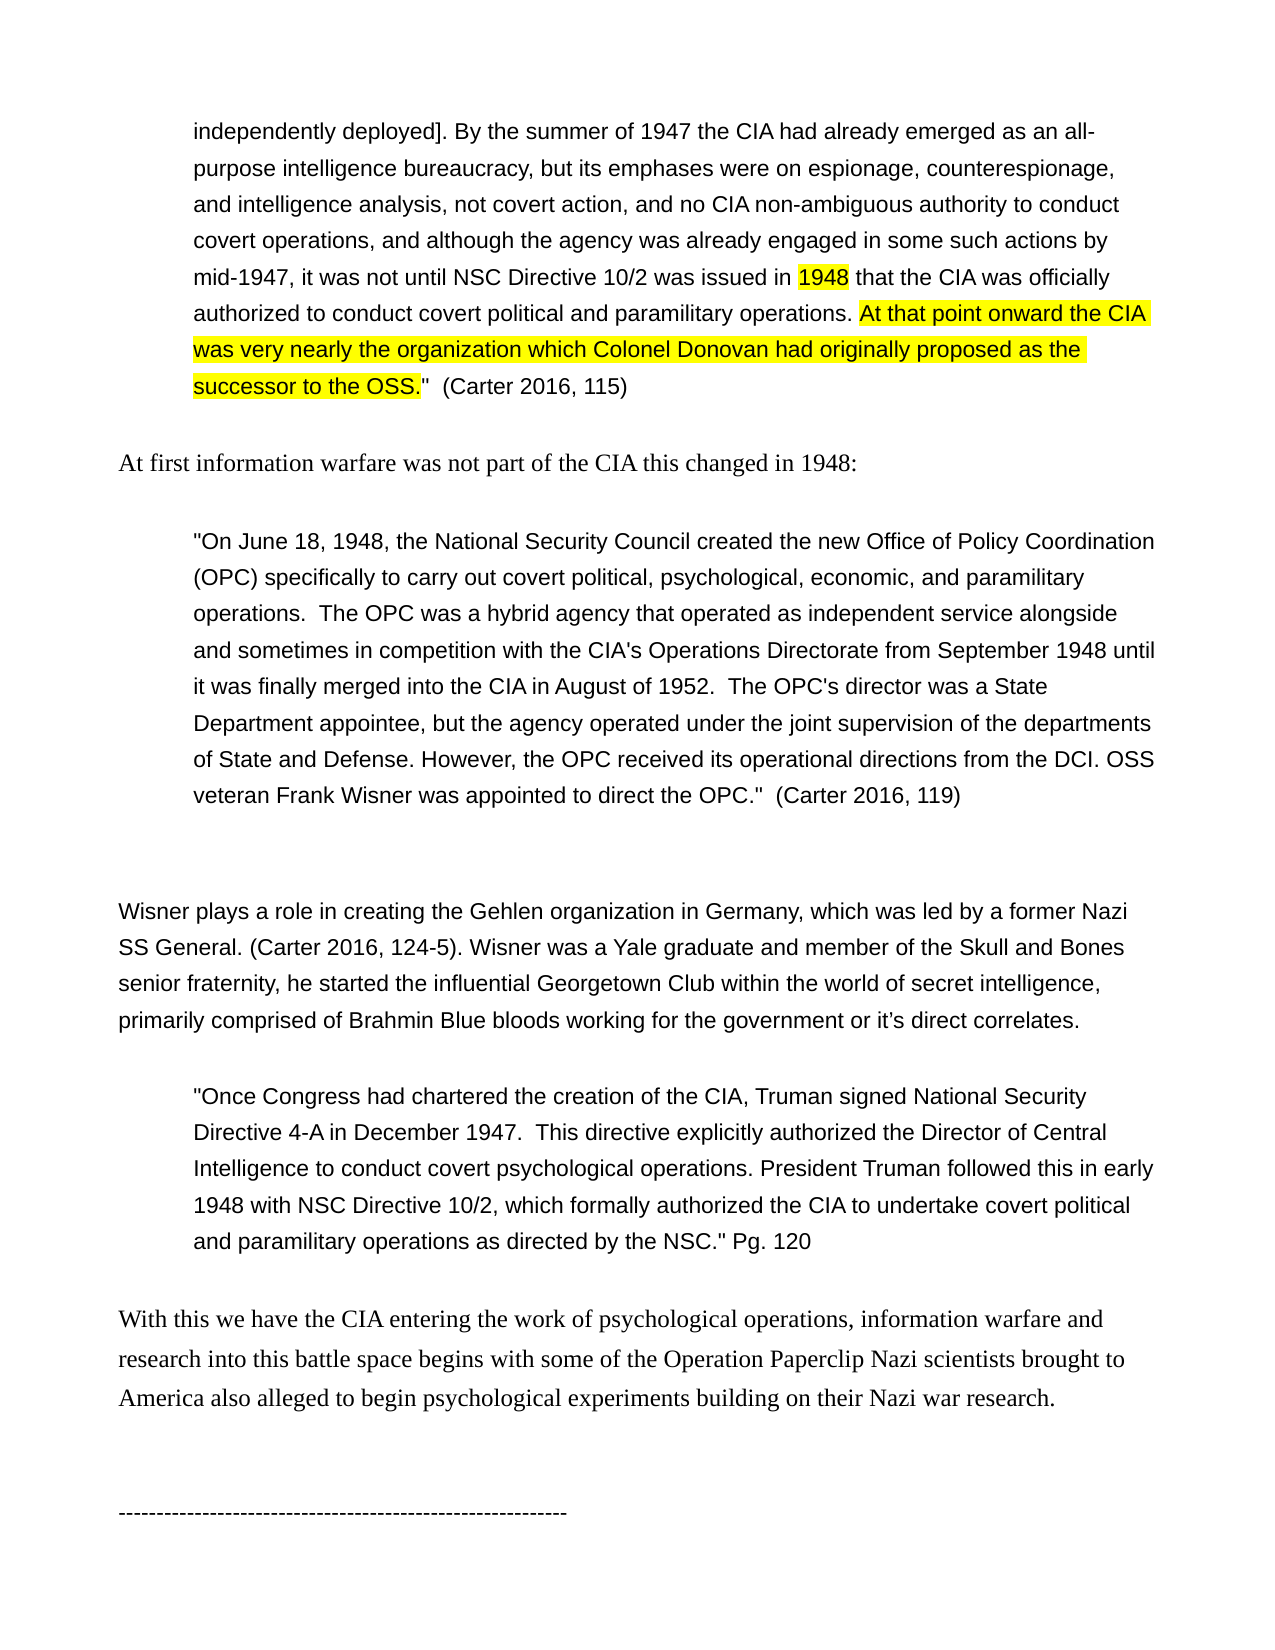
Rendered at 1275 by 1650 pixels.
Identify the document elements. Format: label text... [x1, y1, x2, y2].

text ----------------------------------------------------------- [118, 1499, 1157, 1525]
text Wisner plays a role in creating the Gehlen organization in Germany, which was led by a former Nazi SS General. (Carter 2016, 124-5). Wisner was a Yale graduate and member of the Skull and Bones senior fraternity, he started the influential Georgetown Club within the world of secret intelligence, primarily comprised of Brahmin Blue bloods working for the government or it’s direct correlates. [118, 898, 1157, 1033]
text "Once Congress had chartered the creation of the CIA, Truman signed National Security Directive 4-A in December 1947. This directive explicitly authorized the Director of Central Intelligence to conduct covert psychological operations. President Truman followed this in early 1948 with NSC Directive 10/2, which formally authorized the CIA to undertake covert political and paramilitary operations as directed by the NSC." Pg. 120 [193, 1083, 1157, 1254]
text independently deployed]. By the summer of 1947 the CIA had already emerged as an all-purpose intelligence bureaucracy, but its emphases were on espionage, counterespionage, and intelligence analysis, not covert action, and no CIA non-ambiguous authority to conduct covert operations, and although the agency was already engaged in some such actions by mid-1947, it was not until NSC Directive 10/2 was issued in 1948 that the CIA was officially authorized to conduct covert political and paramilitary operations. At that point onward the CIA was very nearly the organization which Colonel Donovan had originally proposed as the successor to the OSS." (Carter 2016, 115) [193, 118, 1157, 399]
text "On June 18, 1948, the National Security Council created the new Office of Policy Coordination (OPC) specifically to carry out covert political, psychological, economic, and paramilitary operations. The OPC was a hybrid agency that operated as independent service alongside and sometimes in competition with the CIA's Operations Directorate from September 1948 until it was finally merged into the CIA in August of 1952. The OPC's director was a State Department appointee, but the agency operated under the joint supervision of the departments of State and Defense. However, the OPC received its operational directions from the DCI. OSS veteran Frank Wisner was appointed to direct the OPC." (Carter 2016, 119) [193, 528, 1157, 808]
text With this we have the CIA entering the work of psychological operations, information warfare and research into this battle space begins with some of the Operation Paperclip Nazi scientists brought to America also alleged to begin psychological experiments building on their Nazi war research. [118, 1304, 1157, 1412]
text At first information warfare was not part of the CIA this changed in 1948: [118, 448, 1157, 477]
